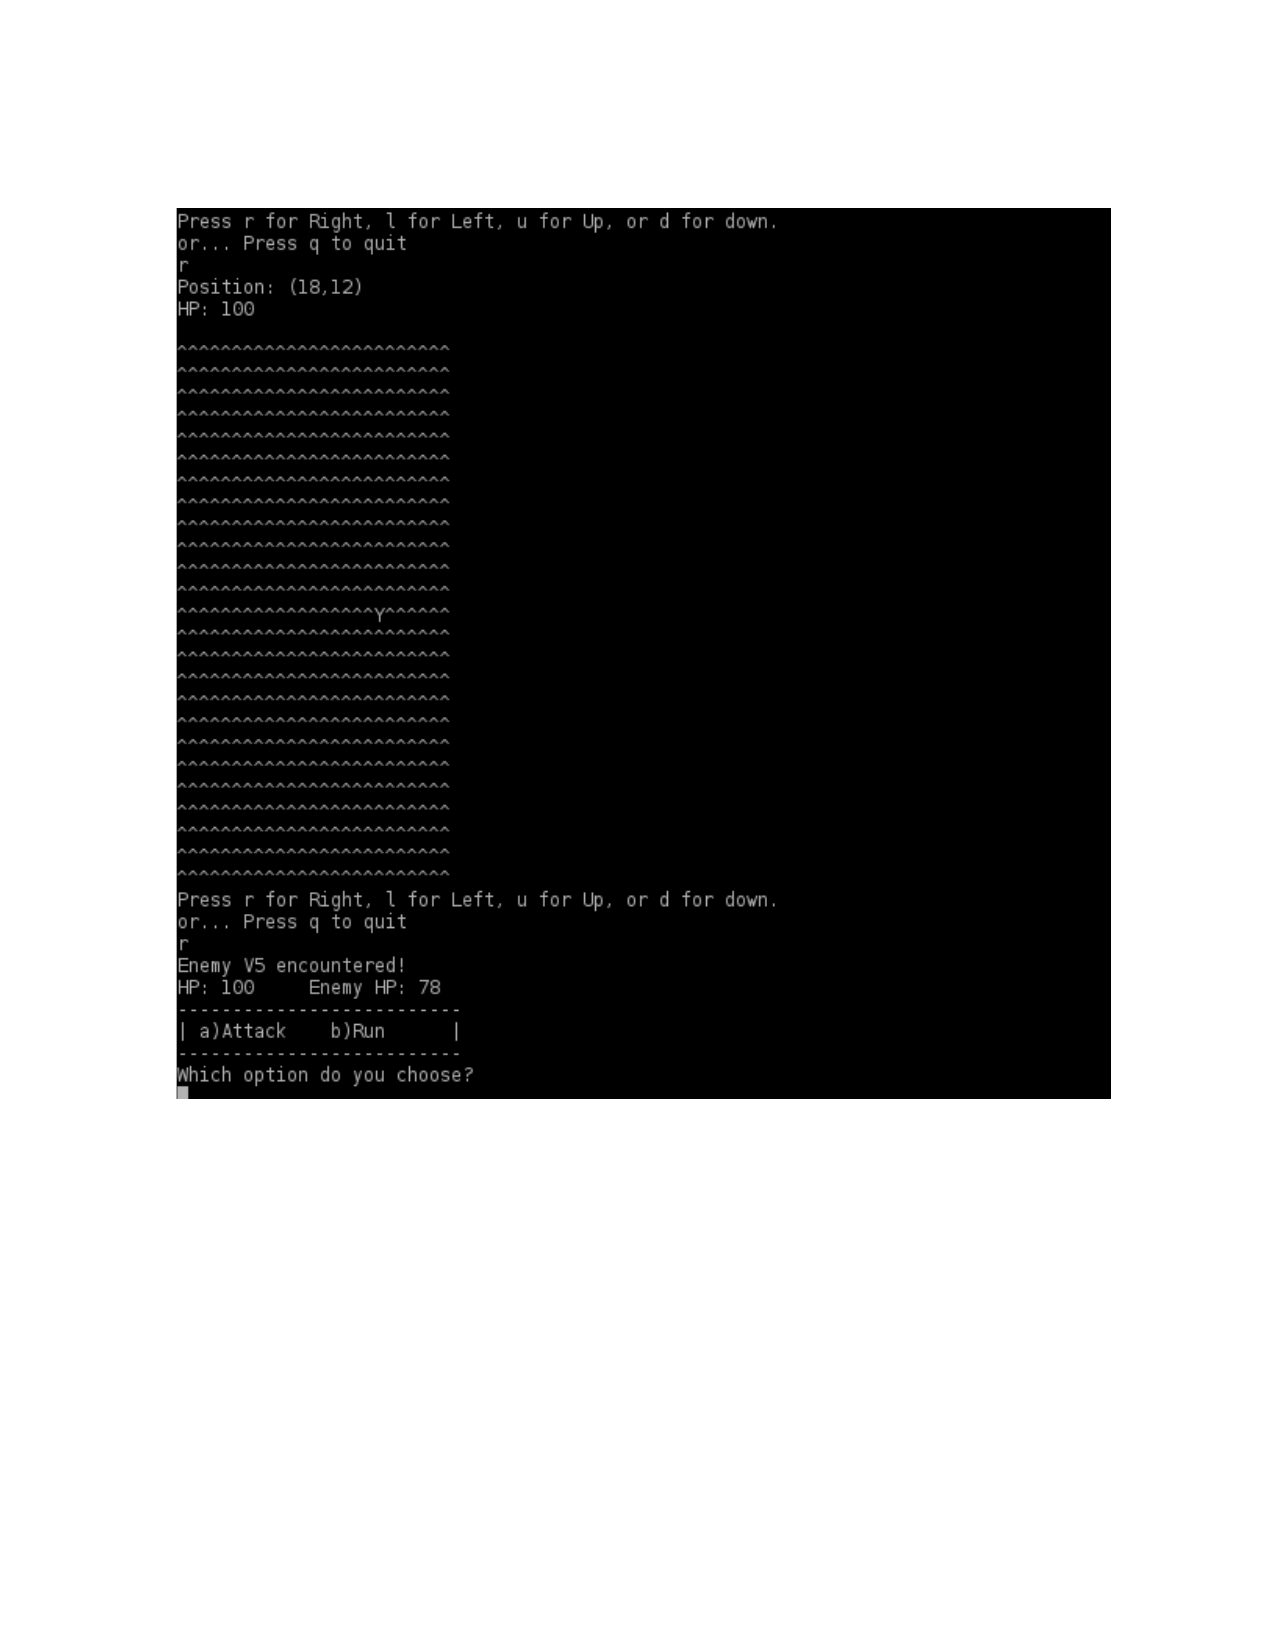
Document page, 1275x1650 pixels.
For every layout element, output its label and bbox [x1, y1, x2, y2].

picture [176, 208, 1111, 1099]
